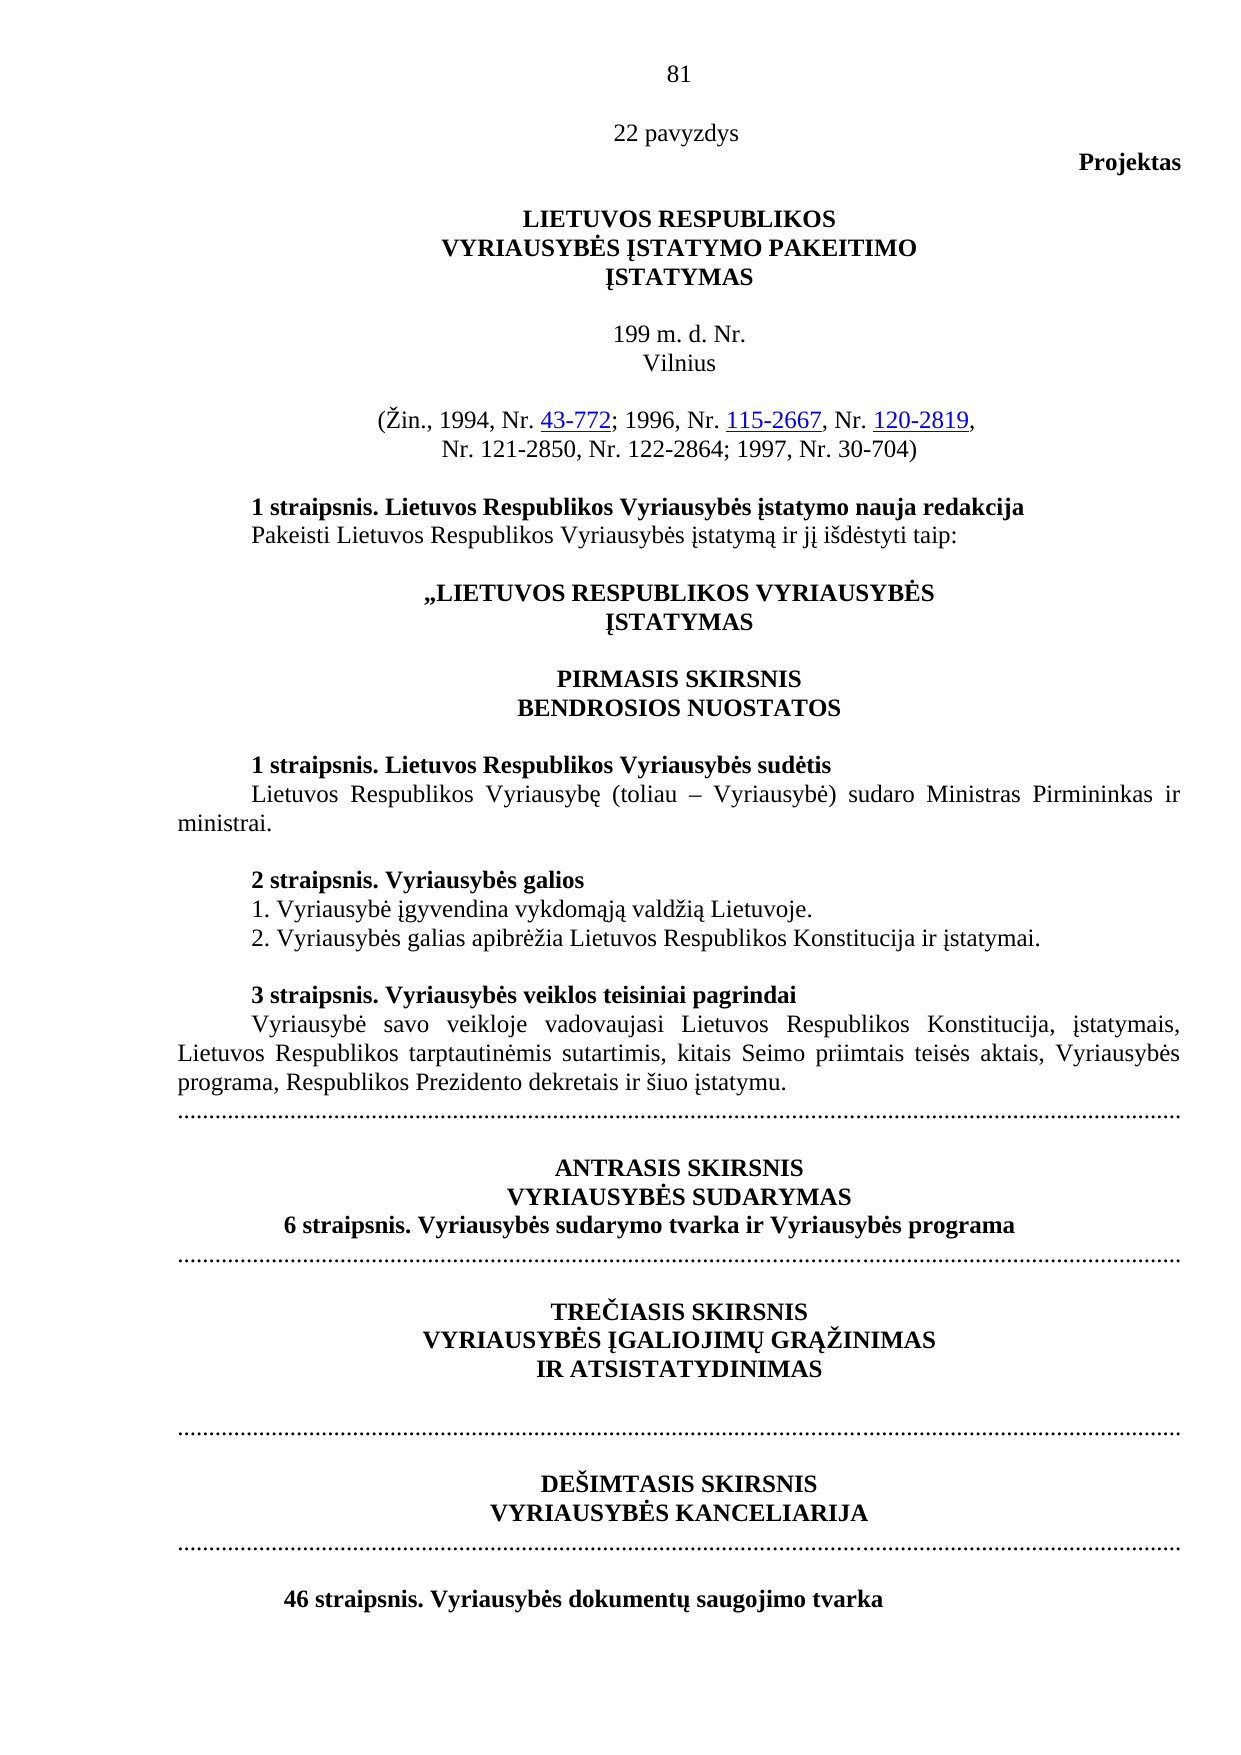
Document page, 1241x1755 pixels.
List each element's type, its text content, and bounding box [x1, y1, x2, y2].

text Vilnius [177, 348, 1181, 377]
text 46 straipsnis. Vyriausybės dokumentų saugojimo tvarka [210, 1584, 1181, 1613]
text ................................................... [177, 1412, 1181, 1441]
text 2. Vyriausybės galias apibrėžia Lietuvos Respublikos Konstitucija ir įstatymai. [177, 923, 1181, 952]
text VYRIAUSYBĖS SUDARYMAS [177, 1182, 1181, 1211]
text (Žin., 1994, Nr. 43-772; 1996, Nr. 115-2667, Nr. 120-2819, [177, 406, 1181, 434]
text VYRIAUSYBĖS KANCELIARIJA [177, 1498, 1181, 1527]
text Lietuvos Respublikos Vyriausybę (toliau – Vyriausybė) sudaro Ministras Pirmininkas ir ministrai. [177, 779, 1181, 837]
text Pakeisti Lietuvos Respublikos Vyriausybės įstatymą ir jį išdėstyti taip: [177, 521, 1181, 549]
text Trečiasis skirsnis [177, 1297, 1181, 1326]
text 2 straipsnis. Vyriausybės galios [177, 866, 1181, 894]
text Dešimtasis skirsnis [177, 1469, 1181, 1498]
text AntrasIS skirsnis [177, 1153, 1181, 1182]
text ................................................... [177, 1239, 1181, 1268]
text ................................................... [177, 1527, 1181, 1556]
text ĮSTATYMAS [177, 607, 1181, 636]
text LIETUVOS RESPUBLIKOS [177, 204, 1181, 233]
text 3 straipsnis. Vyriausybės veiklos teisiniai pagrindai [177, 981, 1181, 1009]
text PirmasIS skirsnis [177, 664, 1181, 693]
text 6 straipsnis. Vyriausybės sudarymo tvarka ir Vyriausybės programa [210, 1211, 1181, 1239]
text ................................................... [177, 1096, 1181, 1124]
text VYRIAUSYBĖS ĮSTATYMO PAKEITIMO [177, 233, 1181, 262]
text Nr. 121-2850, Nr. 122-2864; 1997, Nr. 30-704) [177, 434, 1181, 463]
text 199 m. d. Nr. [177, 319, 1181, 348]
text Vyriausybė savo veikloje vadovaujasi Lietuvos Respublikos Konstitucija, įstatymais, Lietuvos Respublikos tarptautinėmis sutartimis, kitais Seimo priimtais teisės aktais, Vyriausybės programa, Respublikos Prezidento dekretais ir šiuo įstatymu. [177, 1009, 1181, 1096]
text 22 pavyzdys [177, 118, 1181, 147]
text BENDROSIOS NUOSTATOS [177, 693, 1181, 722]
text Projektas [177, 147, 1181, 176]
text 1. Vyriausybė įgyvendina vykdomąją valdžią Lietuvoje. [177, 894, 1181, 923]
text 1 straipsnis. Lietuvos Respublikos Vyriausybės sudėtis [177, 751, 1181, 779]
text VYRIAUSYBĖS ĮGALIOJIMŲ GRĄŽINIMAS [177, 1326, 1181, 1354]
text ĮSTATYMAS [177, 262, 1181, 291]
text 1 straipsnis. Lietuvos Respublikos Vyriausybės įstatymo nauja redakcija [177, 492, 1181, 521]
text „LIETUVOS RESPUBLIKOS VYRIAUSYBĖS [177, 578, 1181, 607]
text IR ATSISTATYDINIMAS [177, 1354, 1181, 1383]
